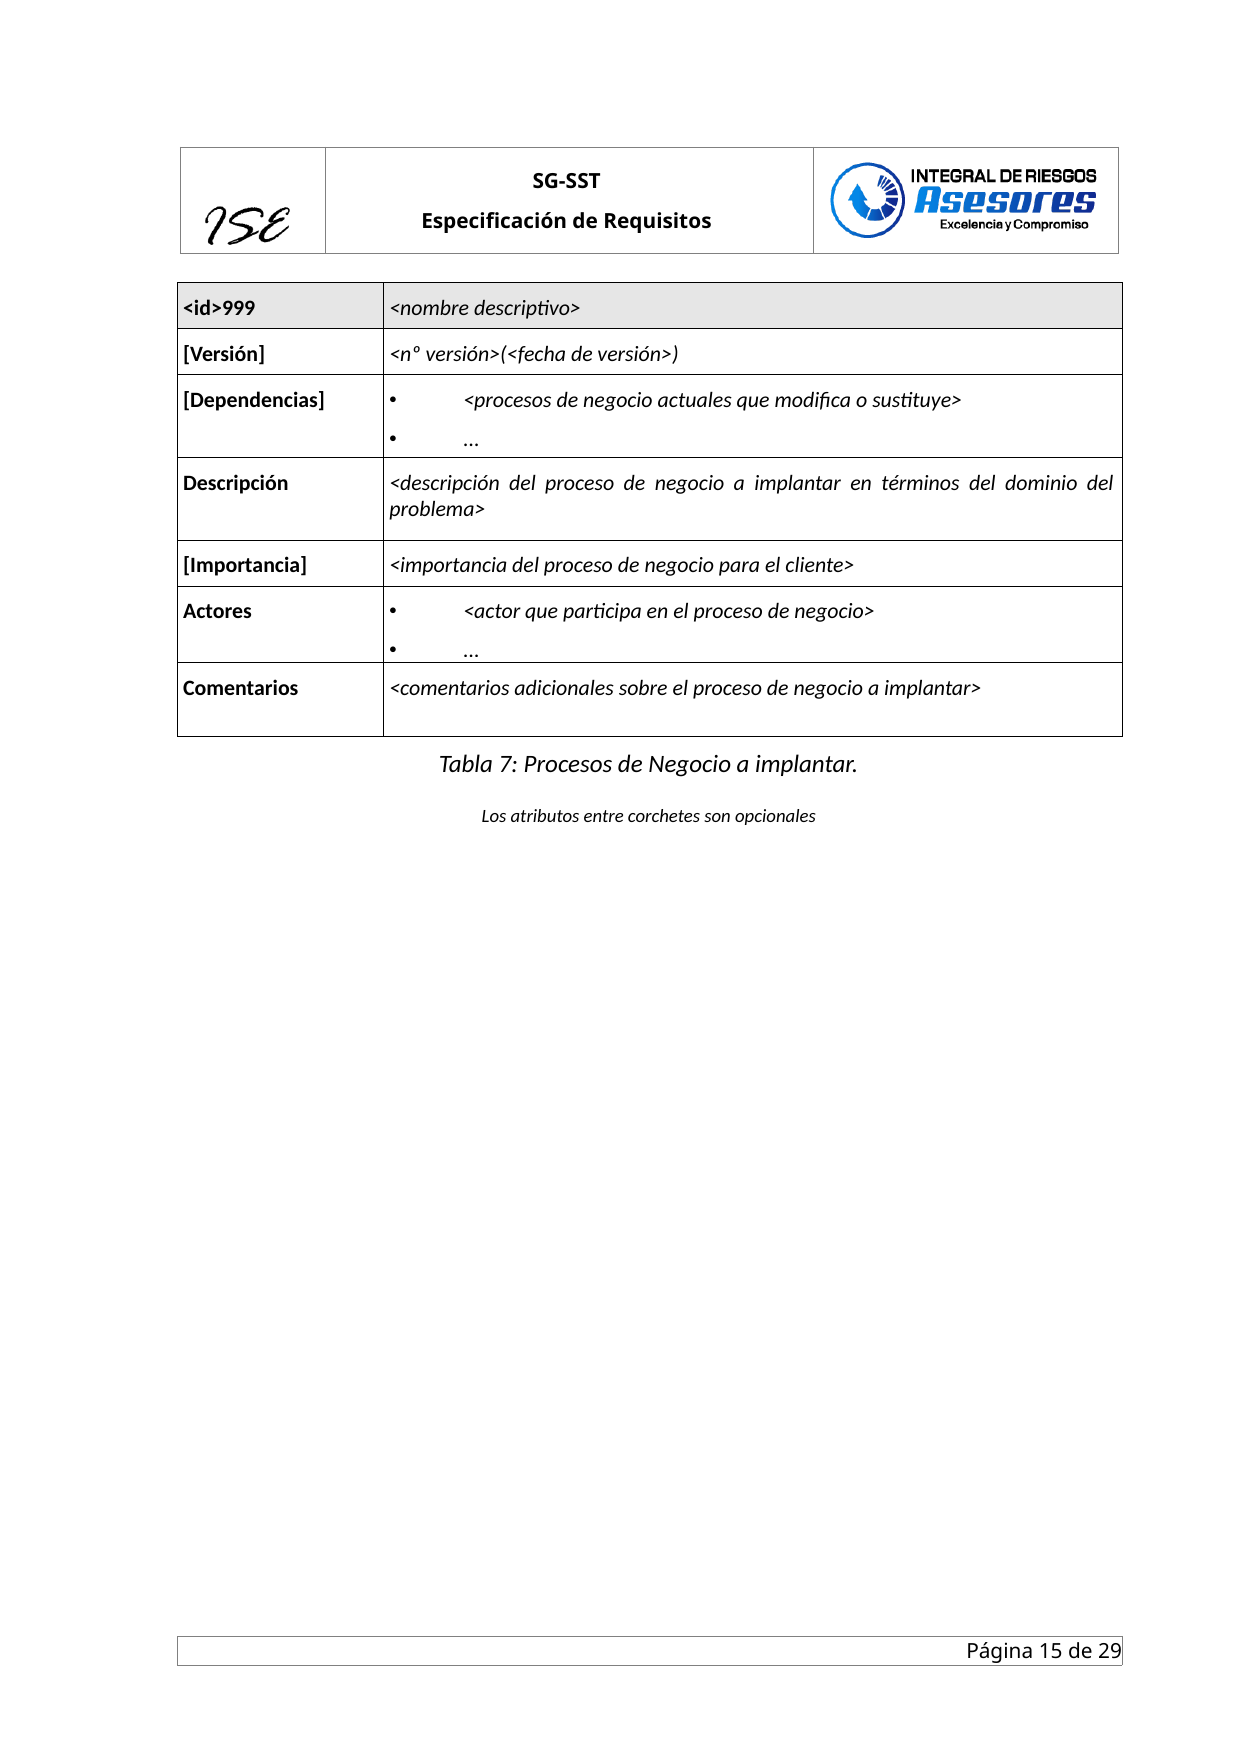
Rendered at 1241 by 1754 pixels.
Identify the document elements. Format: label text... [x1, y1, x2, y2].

table_cell <importancia del proceso de negocio para el cliente> [384, 541, 1122, 586]
text Tabla 7: Procesos de Negocio a implantar. [177, 748, 1122, 779]
text Los atributos entre corchetes son opcionales [177, 804, 1122, 827]
table_cell <nº versión>(<fecha de versión>) [384, 329, 1122, 374]
table_cell [Importancia] [178, 541, 383, 586]
table_cell Actores [178, 587, 383, 662]
table_cell [Versión] [178, 329, 383, 374]
table_header <id>999 [178, 283, 383, 328]
table_cell <descripción del proceso de negocio a implantar en términos del dominio del problema> [384, 458, 1122, 539]
table_cell <comentarios adicionales sobre el proceso de negocio a implantar> [384, 663, 1122, 736]
table_cell <procesos de negocio actuales que modifica o sustituye> ... [384, 375, 1122, 457]
table_header <nombre descriptivo> [384, 283, 1122, 328]
table_cell Descripción [178, 458, 383, 539]
table_cell [Dependencias] [178, 375, 383, 457]
table_cell <actor que participa en el proceso de negocio> ... [384, 587, 1122, 662]
table_cell Comentarios [178, 663, 383, 736]
